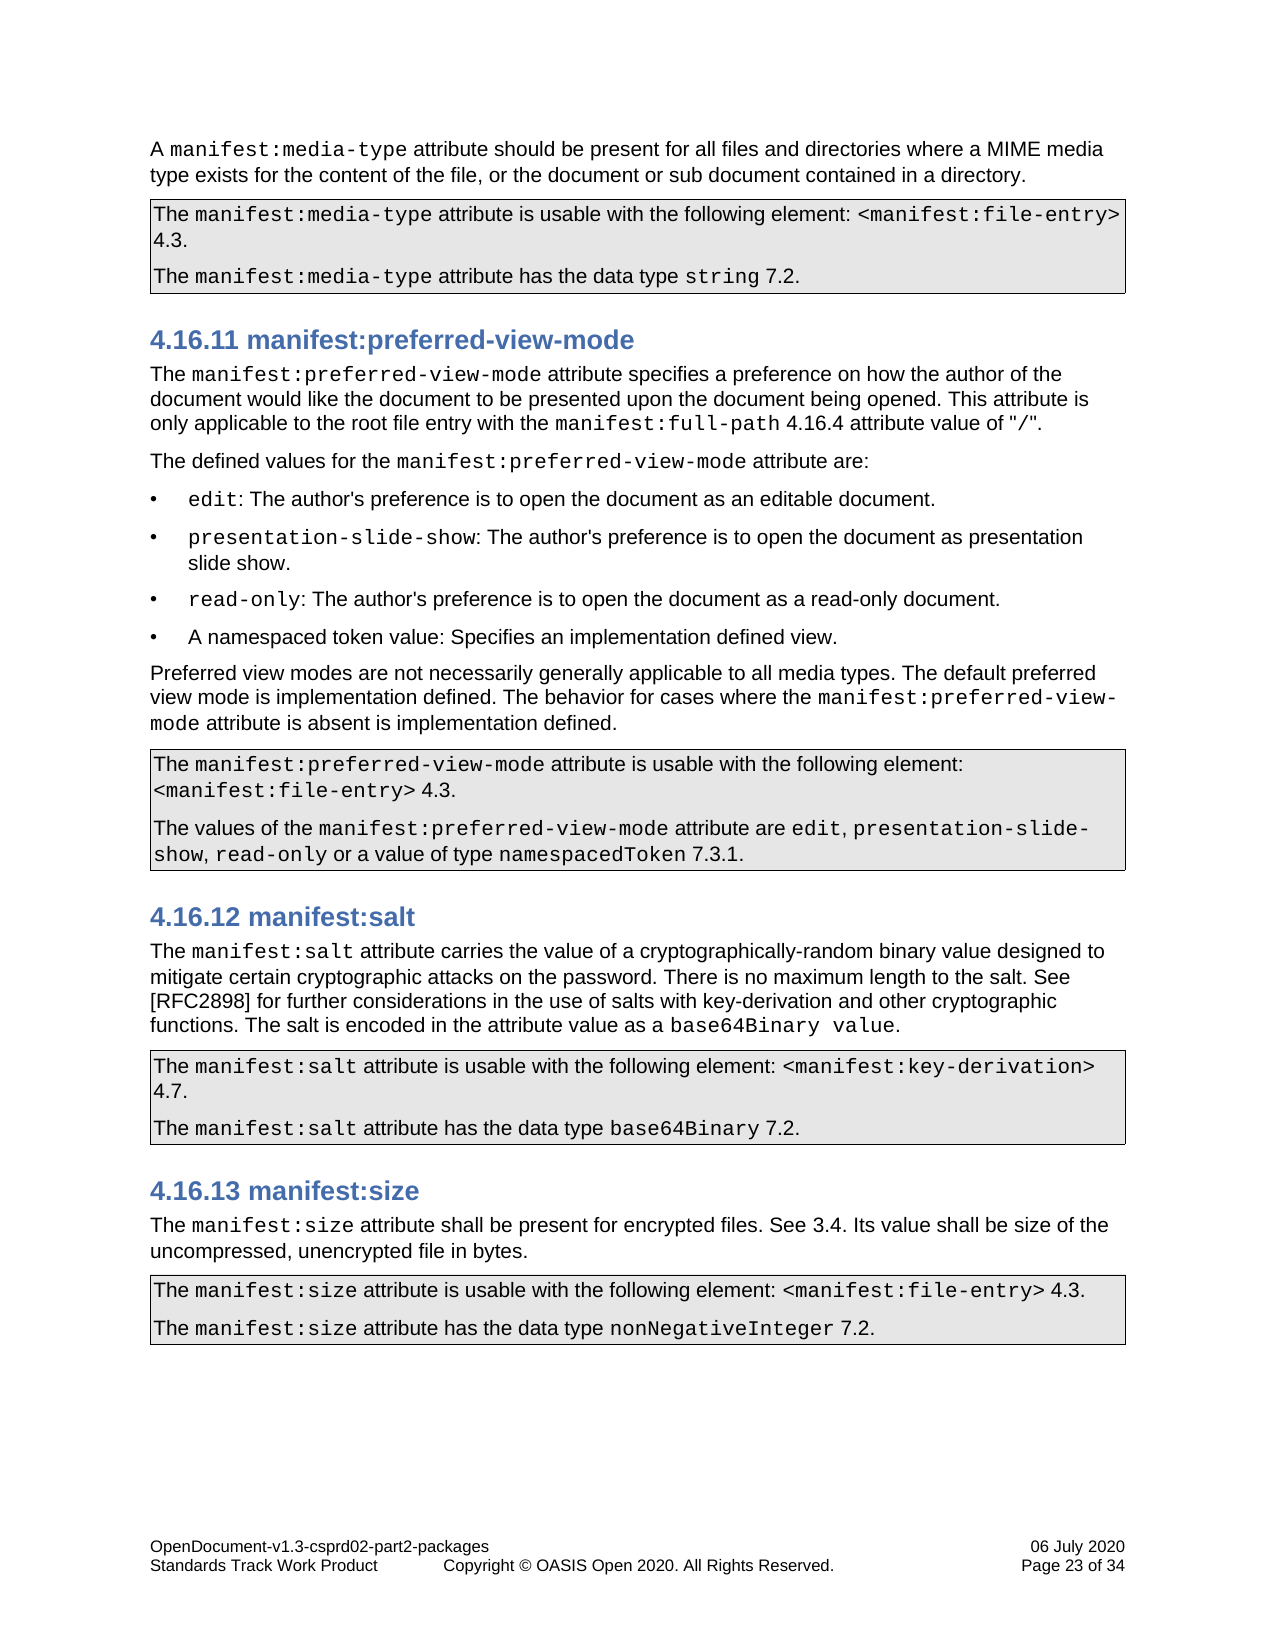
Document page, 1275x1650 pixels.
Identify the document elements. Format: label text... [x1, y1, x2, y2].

list edit: The author's preference is to open the document as an editable document. [150, 487, 1125, 513]
text The defined values for the manifest:preferred-view-mode attribute are: [150, 449, 1125, 475]
list read-only: The author's preference is to open the document as a read-only document. [150, 587, 1125, 613]
list The manifest:salt attribute is usable with the following element: <manifest:key-derivation> 4.7. [151, 1051, 1125, 1103]
list A namespaced token value: Specifies an implementation defined view. [150, 625, 1125, 649]
text A manifest:media-type attribute should be present for all files and directories where a MIME media type exists for the content of the file, or the document or sub document contained in a directory. [150, 137, 1125, 187]
text The manifest:salt attribute carries the value of a cryptographically-random binary value designed to mitigate certain cryptographic attacks on the password. There is no maximum length to the salt. See [RFC2898] for further considerations in the use of salts with key-derivation and other cryptographic functions. The salt is encoded in the attribute value as a base64Binary value. [150, 939, 1125, 1038]
list presentation-slide-show: The author's preference is to open the document as presentation slide show. [150, 525, 1125, 575]
text The manifest:preferred-view-mode attribute specifies a preference on how the author of the document would like the document to be presented upon the document being opened. This attribute is only applicable to the root file entry with the manifest:full-path 4.16.4 attribute value of "/". [150, 361, 1125, 437]
text The manifest:size attribute shall be present for encrypted files. See 3.4. Its value shall be size of the uncompressed, unencrypted file in bytes. [150, 1213, 1125, 1262]
subtitle manifest:preferred-view-mode [150, 324, 1125, 355]
list The values of the manifest:preferred-view-mode attribute are edit, presentation-slide-show, read-only or a value of type namespacedToken 7.3.1. [151, 812, 1125, 870]
list The manifest:media-type attribute is usable with the following element: <manifest:file-entry> 4.3. [151, 200, 1125, 252]
subtitle manifest:salt [150, 901, 1125, 933]
list The manifest:media-type attribute has the data type string 7.2. [151, 261, 1125, 293]
list The manifest:salt attribute has the data type base64Binary 7.2. [151, 1112, 1125, 1144]
list The manifest:size attribute is usable with the following element: <manifest:file-entry> 4.3. [151, 1276, 1125, 1303]
list The manifest:size attribute has the data type nonNegativeInteger 7.2. [151, 1312, 1125, 1344]
list The manifest:preferred-view-mode attribute is usable with the following element: <manifest:file-entry> 4.3. [151, 750, 1125, 803]
subtitle manifest:size [150, 1175, 1125, 1207]
text Preferred view modes are not necessarily generally applicable to all media types. The default preferred view mode is implementation defined. The behavior for cases where the manifest:preferred-view-mode attribute is absent is implementation defined. [150, 661, 1125, 737]
